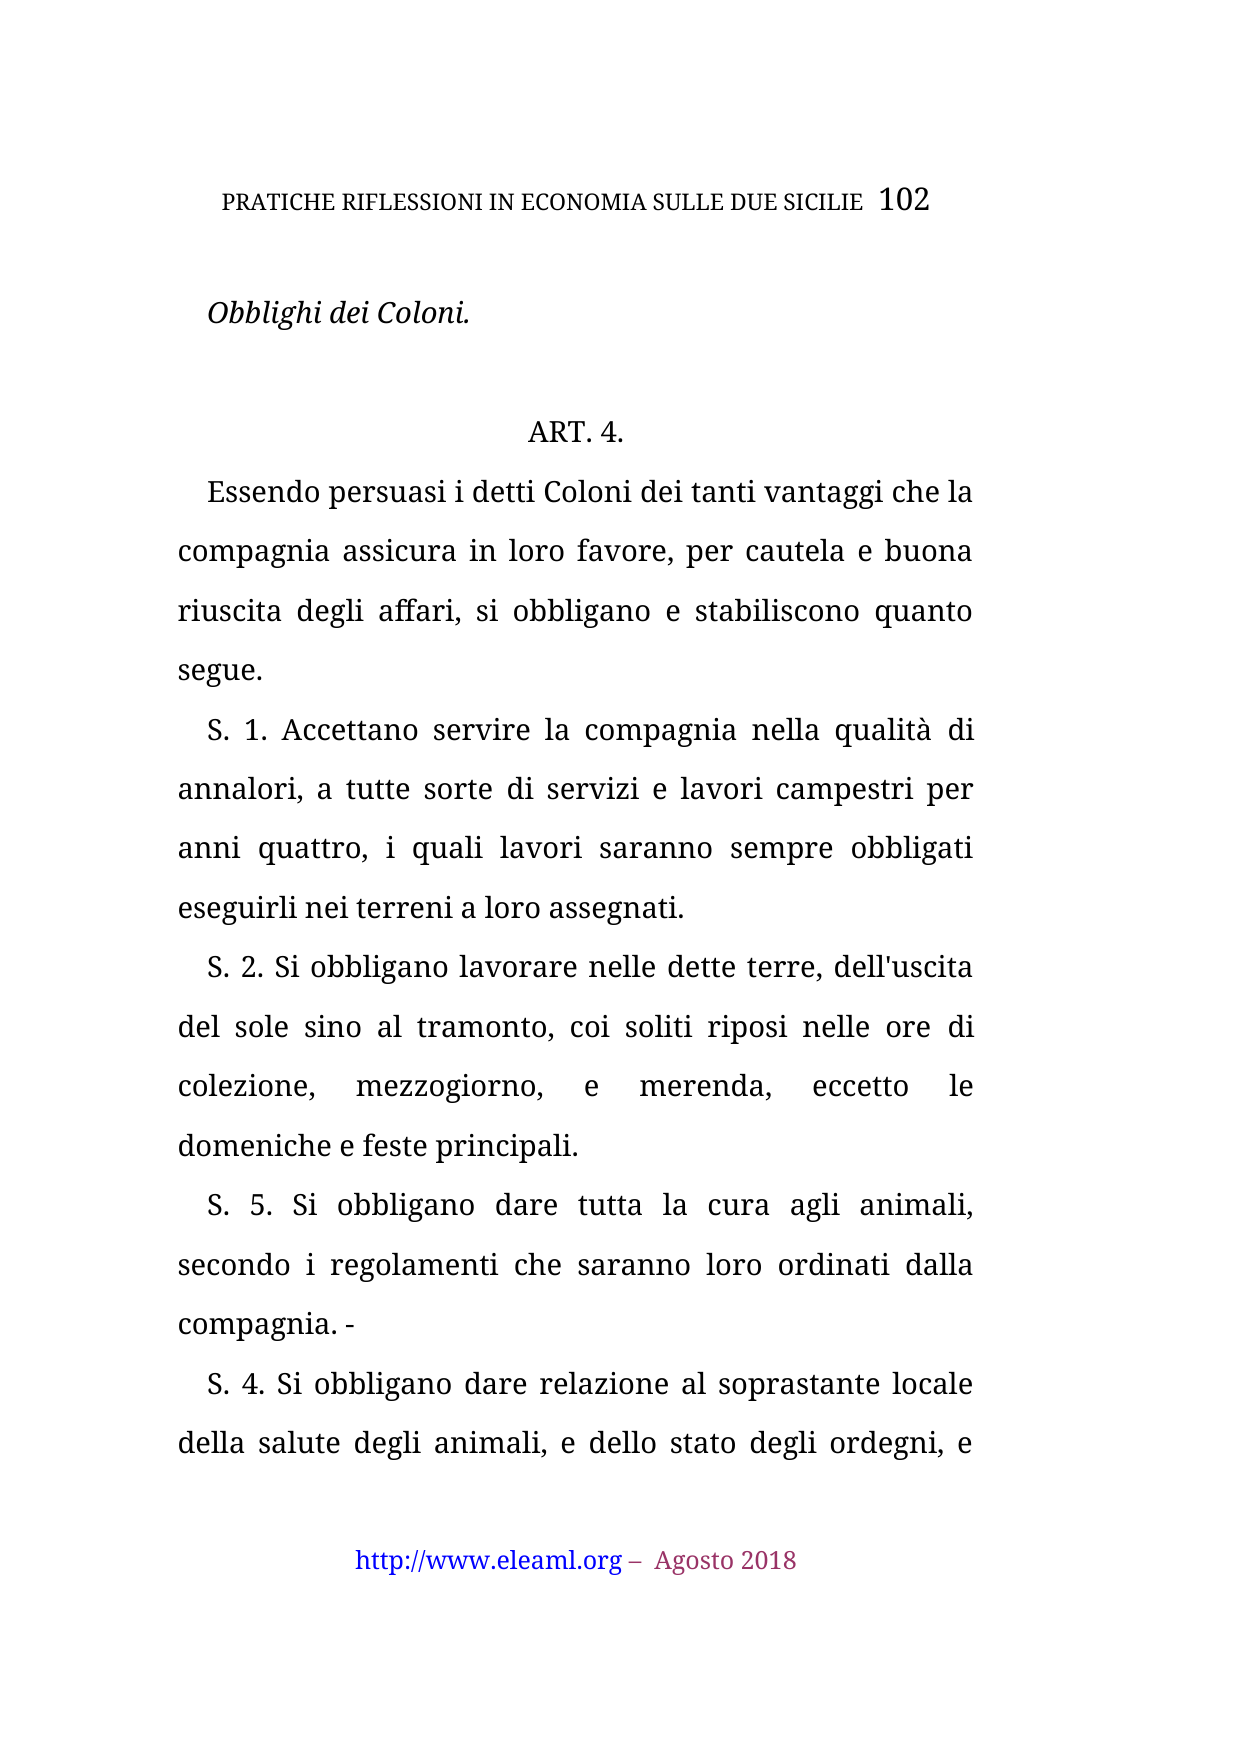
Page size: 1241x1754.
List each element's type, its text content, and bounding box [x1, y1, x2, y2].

text Essendo persuasi i detti Coloni dei tanti vantaggi che la compagnia assicura in loro favore, per cautela e buona riuscita degli affari, si obbligano e stabiliscono quanto segue. [177, 471, 974, 689]
text S. 1. Accettano servire la compagnia nella qualità di annalori, a tutte sorte di servizi e lavori campestri per anni quattro, i quali lavori saranno sempre obbligati eseguirli nei terreni a loro assegnati. [177, 709, 974, 927]
text S. 4. Si obbligano dare relazione al soprastante locale della salute degli animali, e dello stato degli ordegni, e [177, 1363, 974, 1462]
text S. 2. Si obbligano lavorare nelle dette terre, dell'uscita del sole sino al tramonto, coi soliti riposi nelle ore di colezione, mezzogiorno, e merenda, eccetto le domeniche e feste principali. [177, 947, 974, 1165]
text Obblighi dei Coloni. [177, 292, 974, 332]
text S. 5. Si obbligano dare tutta la cura agli animali, secondo i regolamenti che saranno loro ordinati dalla compagnia. - [177, 1184, 974, 1343]
text ART. 4. [177, 352, 974, 451]
